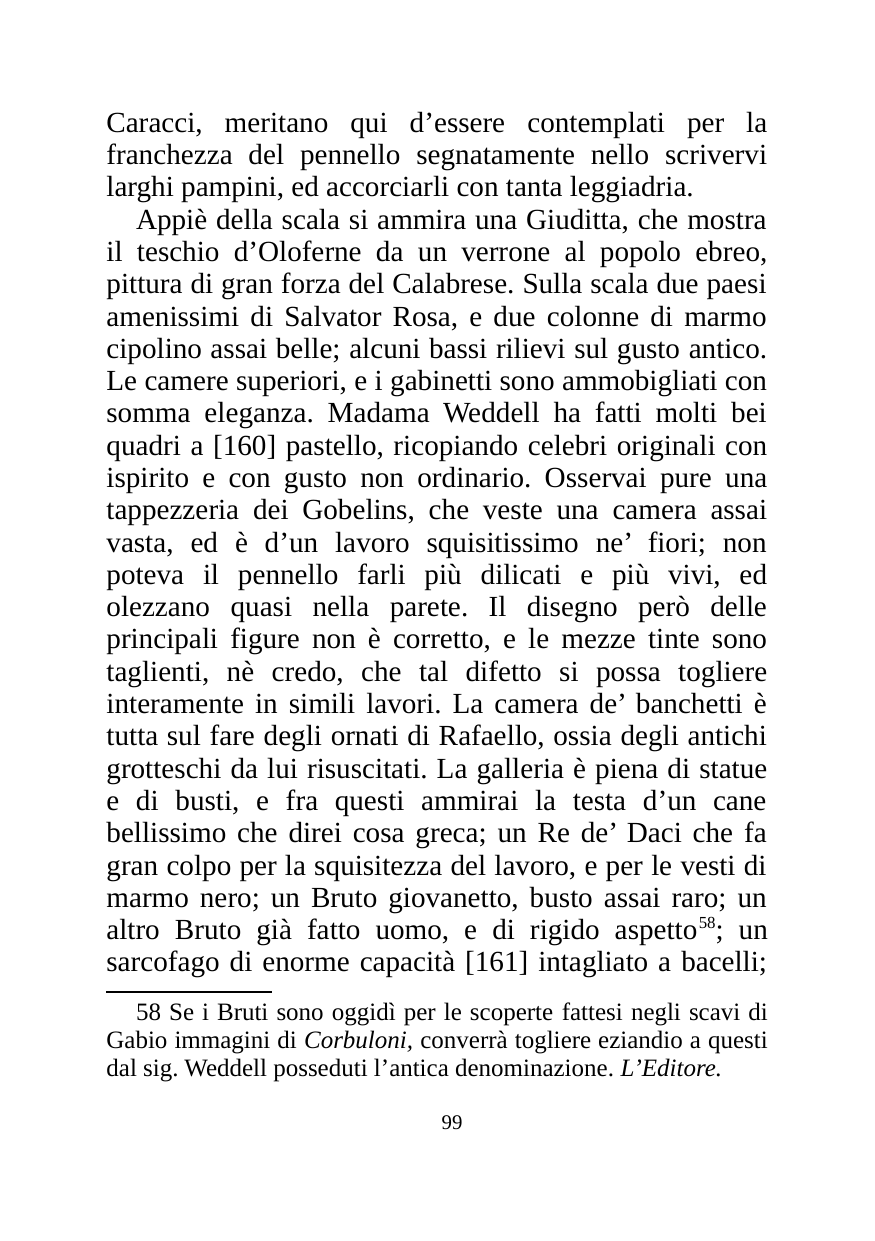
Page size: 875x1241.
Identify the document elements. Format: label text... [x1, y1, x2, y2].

text Se i Bruti sono oggidì per le scoperte fattesi negli scavi di Gabio immagini di Corbuloni, converrà togliere eziandio a questi dal sig. Weddell posseduti l’antica denominazione. L’Editore. [106, 998, 768, 1081]
text Caracci, meritano qui d’essere contemplati per la franchezza del pennello segnatamente nello scrivervi larghi pampini, ed accorciarli con tanta leggiadria. [106, 106, 768, 203]
text Appiè della scala si ammira una Giuditta, che mostra il teschio d’Oloferne da un verrone al popolo ebreo, pittura di gran forza del Calabrese. Sulla scala due paesi amenissimi di Salvator Rosa, e due colonne di marmo cipolino assai belle; alcuni bassi rilievi sul gusto antico. Le camere superiori, e i gabinetti sono ammobigliati con somma eleganza. Madama Weddell ha fatti molti bei quadri a [160] pastello, ricopiando celebri originali con ispirito e con gusto non ordinario. Osservai pure una tappezzeria dei Gobelins, che veste una camera assai vasta, ed è d’un lavoro squisitissimo ne’ fiori; non poteva il pennello farli più dilicati e più vivi, ed olezzano quasi nella parete. Il disegno però delle principali figure non è corretto, e le mezze tinte sono taglienti, nè credo, che tal difetto si possa togliere interamente in simili lavori. La camera de’ banchetti è tutta sul fare degli ornati di Rafaello, ossia degli antichi grotteschi da lui risuscitati. La galleria è piena di statue e di busti, e fra questi ammirai la testa d’un cane bellissimo che direi cosa greca; un Re de’ Daci che fa gran colpo per la squisitezza del lavoro, e per le vesti di marmo nero; un Bruto giovanetto, busto assai raro; un altro Bruto già fatto uomo, e di rigido aspetto; un sarcofago di enorme capacità [161] intagliato a bacelli; [106, 203, 768, 978]
